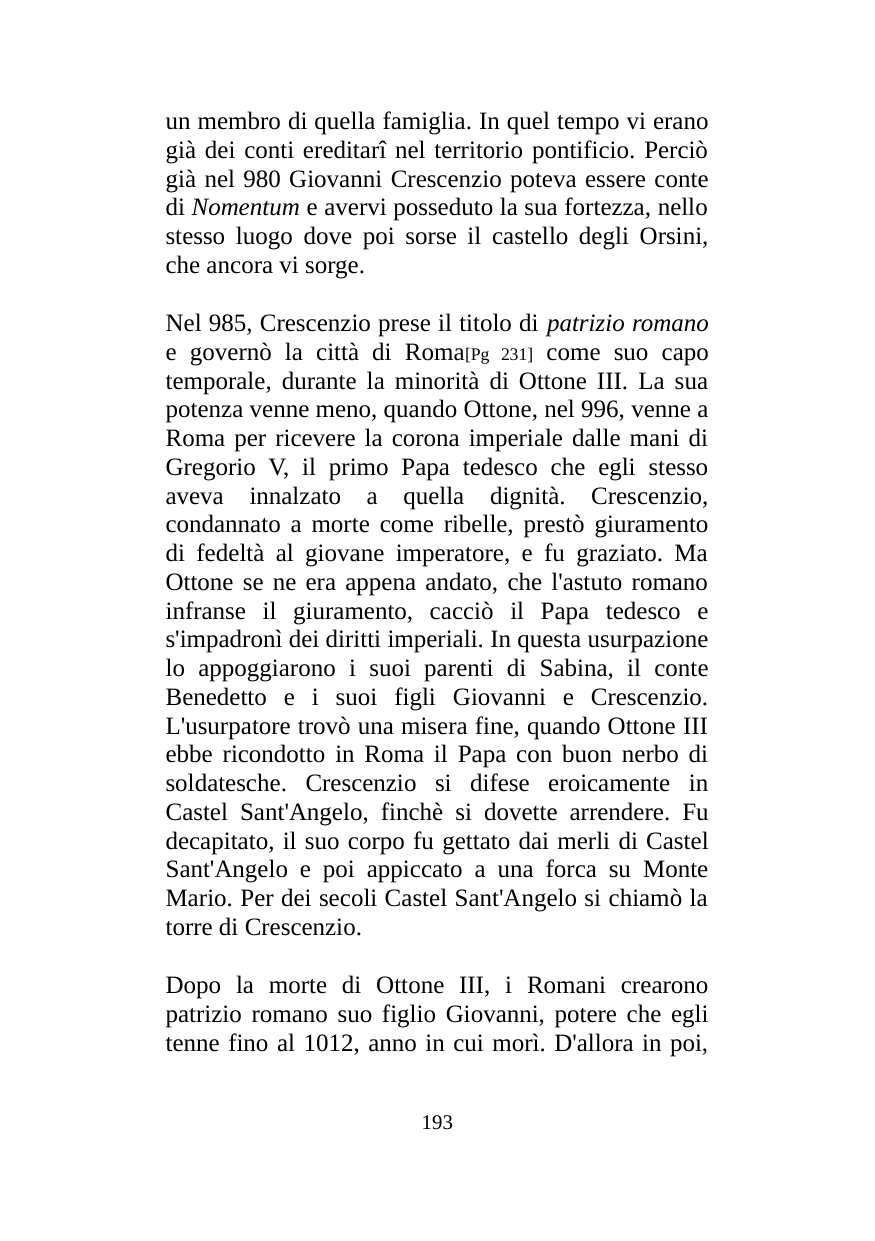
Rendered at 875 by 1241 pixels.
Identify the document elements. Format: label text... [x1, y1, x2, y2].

text Nel 985, Crescenzio prese il titolo di patrizio romano e governò la città di Roma[Pg 231] come suo capo temporale, durante la minorità di Ottone III. La sua potenza venne meno, quando Ottone, nel 996, venne a Roma per ricevere la corona imperiale dalle mani di Gregorio V, il primo Papa tedesco che egli stesso aveva innalzato a quella dignità. Crescenzio, condannato a morte come ribelle, prestò giuramento di fedeltà al giovane imperatore, e fu graziato. Ma Ottone se ne era appena andato, che l'astuto romano infranse il giuramento, cacciò il Papa tedesco e s'impadronì dei diritti imperiali. In questa usurpazione lo appoggiarono i suoi parenti di Sabina, il conte Benedetto e i suoi figli Giovanni e Crescenzio. L'usurpatore trovò una misera fine, quando Ottone III ebbe ricondotto in Roma il Papa con buon nerbo di soldatesche. Crescenzio si difese eroicamente in Castel Sant'Angelo, finchè si dovette arrendere. Fu decapitato, il suo corpo fu gettato dai merli di Castel Sant'Angelo e poi appiccato a una forca su Monte Mario. Per dei secoli Castel Sant'Angelo si chiamò la torre di Crescenzio. [165, 308, 709, 941]
text un membro di quella famiglia. In quel tempo vi erano già dei conti ereditarî nel territorio pontificio. Perciò già nel 980 Giovanni Crescenzio poteva essere conte di Nomentum e avervi posseduto la sua fortezza, nello stesso luogo dove poi sorse il castello degli Orsini, che ancora vi sorge. [165, 106, 709, 279]
text Dopo la morte di Ottone III, i Romani crearono patrizio romano suo figlio Giovanni, potere che egli tenne fino al 1012, anno in cui morì. D'allora in poi, [165, 970, 709, 1057]
